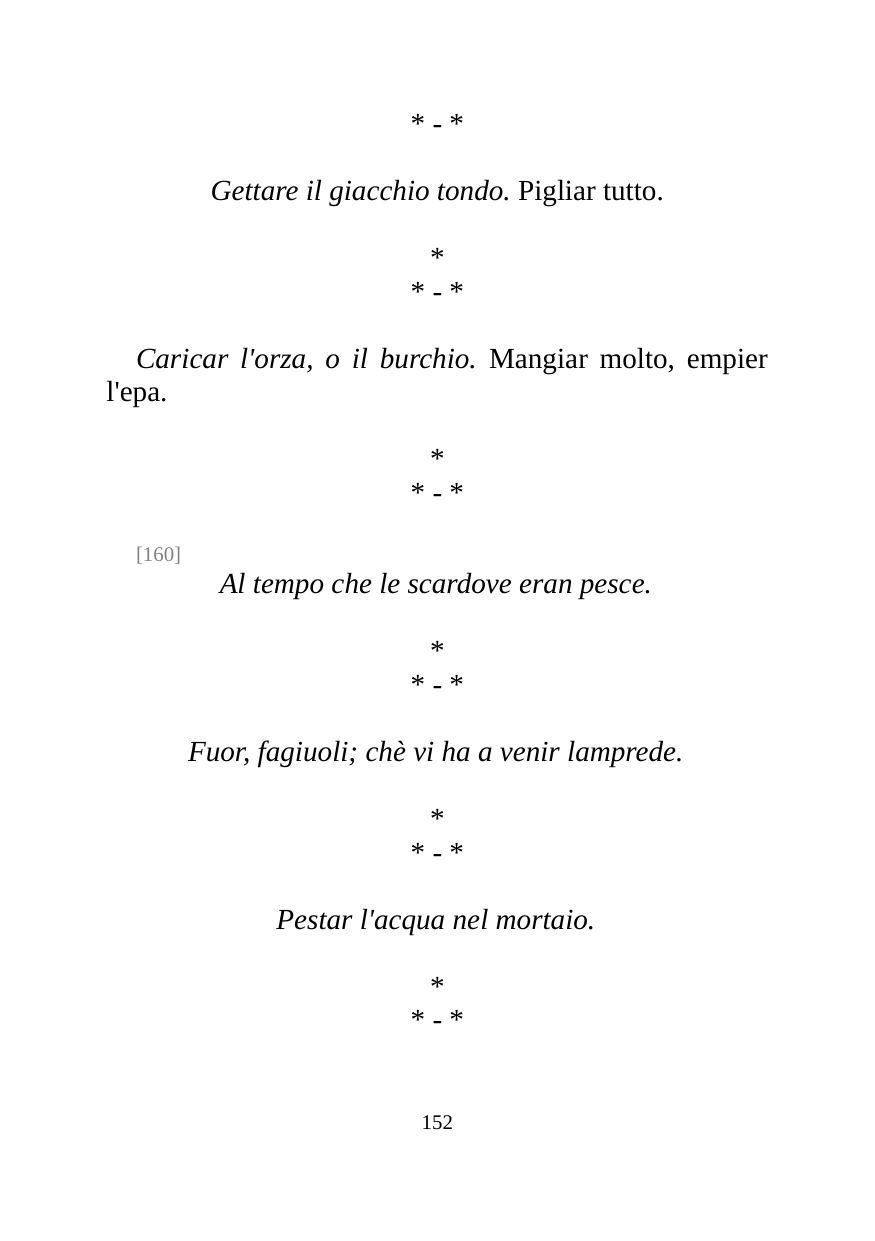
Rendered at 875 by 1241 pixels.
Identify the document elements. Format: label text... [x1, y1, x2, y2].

text Pestar l'acqua nel mortaio. [106, 902, 768, 935]
text * [106, 633, 768, 667]
text Gettare il giacchio tondo. Pigliar tutto. [106, 173, 768, 207]
text [160] [106, 542, 768, 566]
text * - * [106, 274, 768, 307]
text Caricar l'orza, o il burchio. Mangiar molto, empier l'epa. [106, 341, 768, 408]
text * [106, 442, 768, 475]
text * - * [106, 475, 768, 509]
text Al tempo che le scardove eran pesce. [106, 566, 768, 600]
text * - * [106, 1002, 768, 1036]
text Fuor, fagiuoli; chè vi ha a venir lamprede. [106, 734, 768, 768]
text * [106, 801, 768, 835]
text * [106, 240, 768, 274]
text * - * [106, 106, 768, 140]
text * [106, 969, 768, 1002]
text * - * [106, 835, 768, 868]
text * - * [106, 667, 768, 701]
